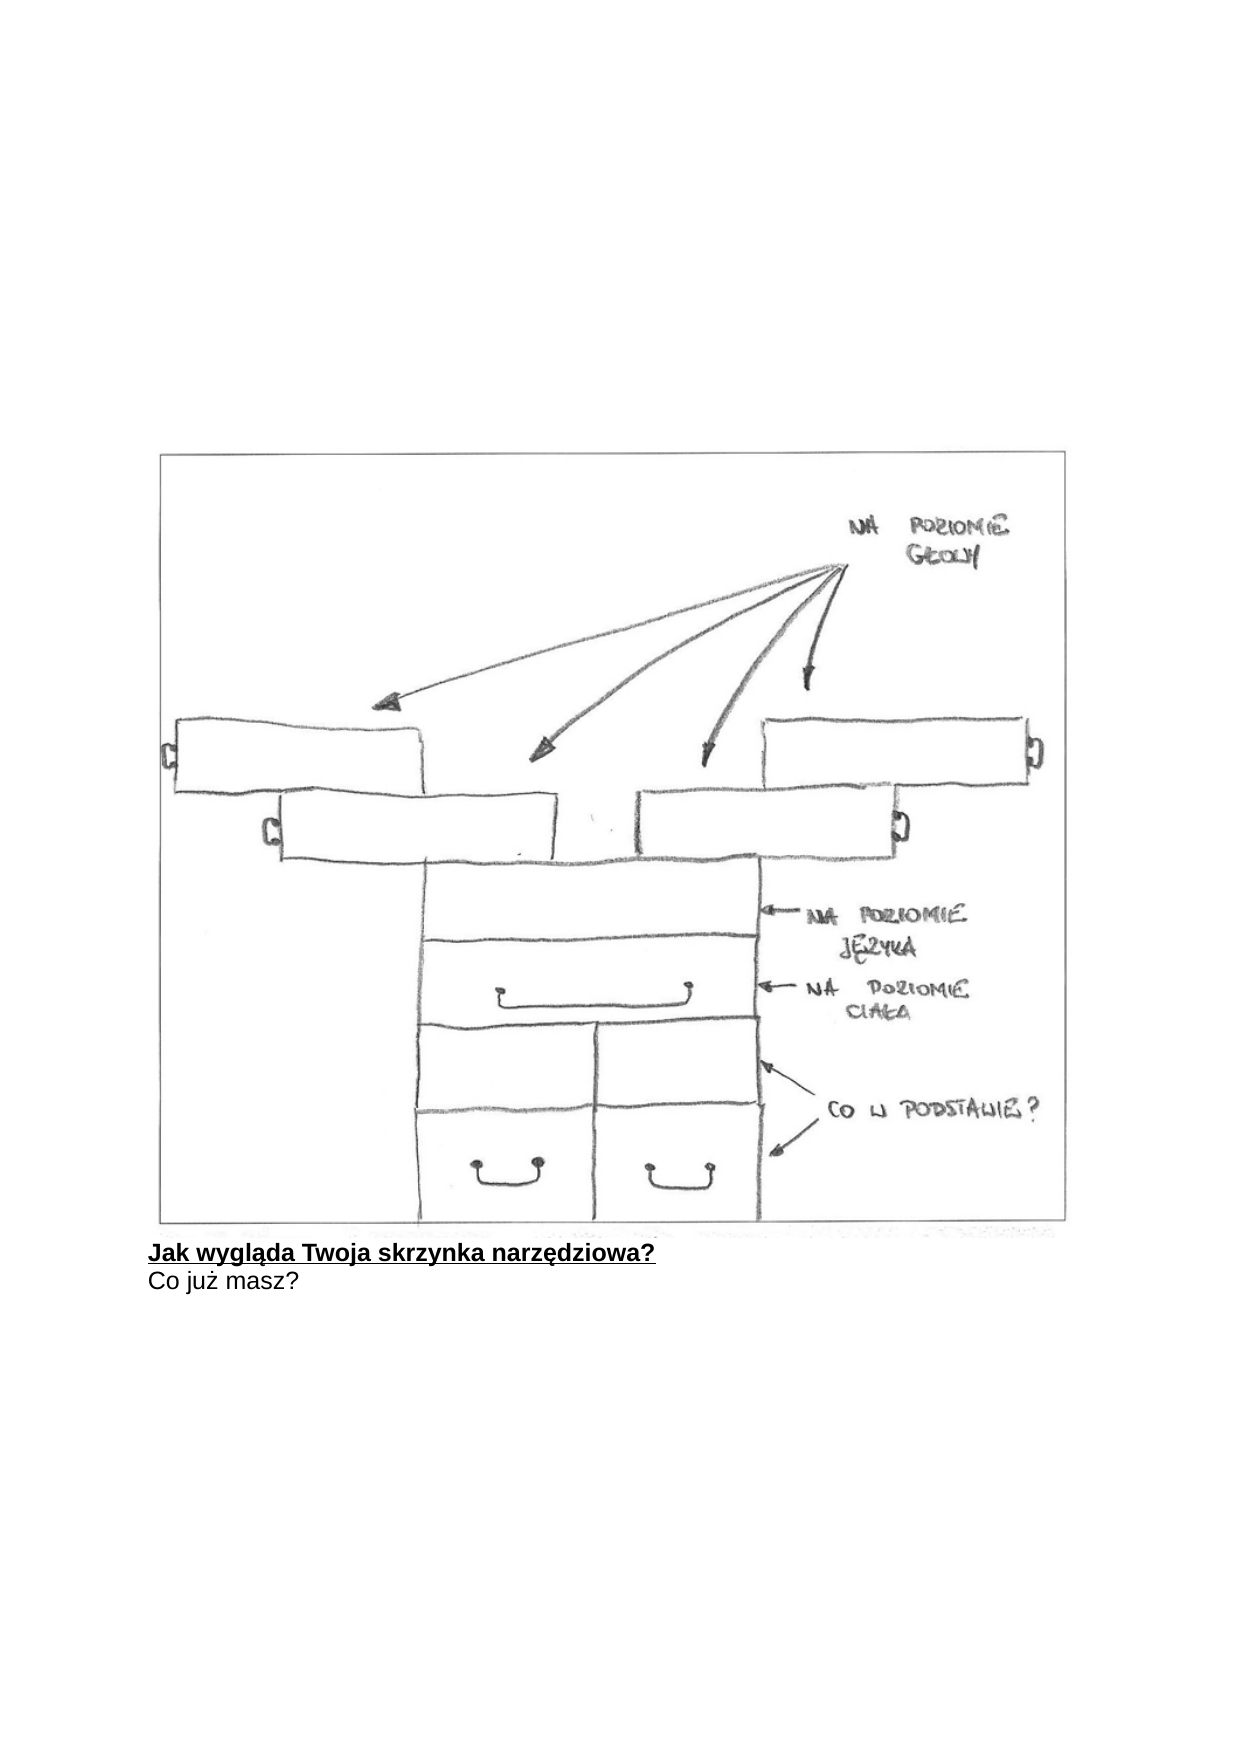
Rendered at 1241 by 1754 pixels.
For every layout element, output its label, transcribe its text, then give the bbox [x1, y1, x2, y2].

table_header Co już masz? [136, 1266, 1096, 1295]
picture [147, 443, 1082, 1238]
text Jak wygląda Twoja skrzynka narzędziowa? [148, 1238, 1092, 1266]
